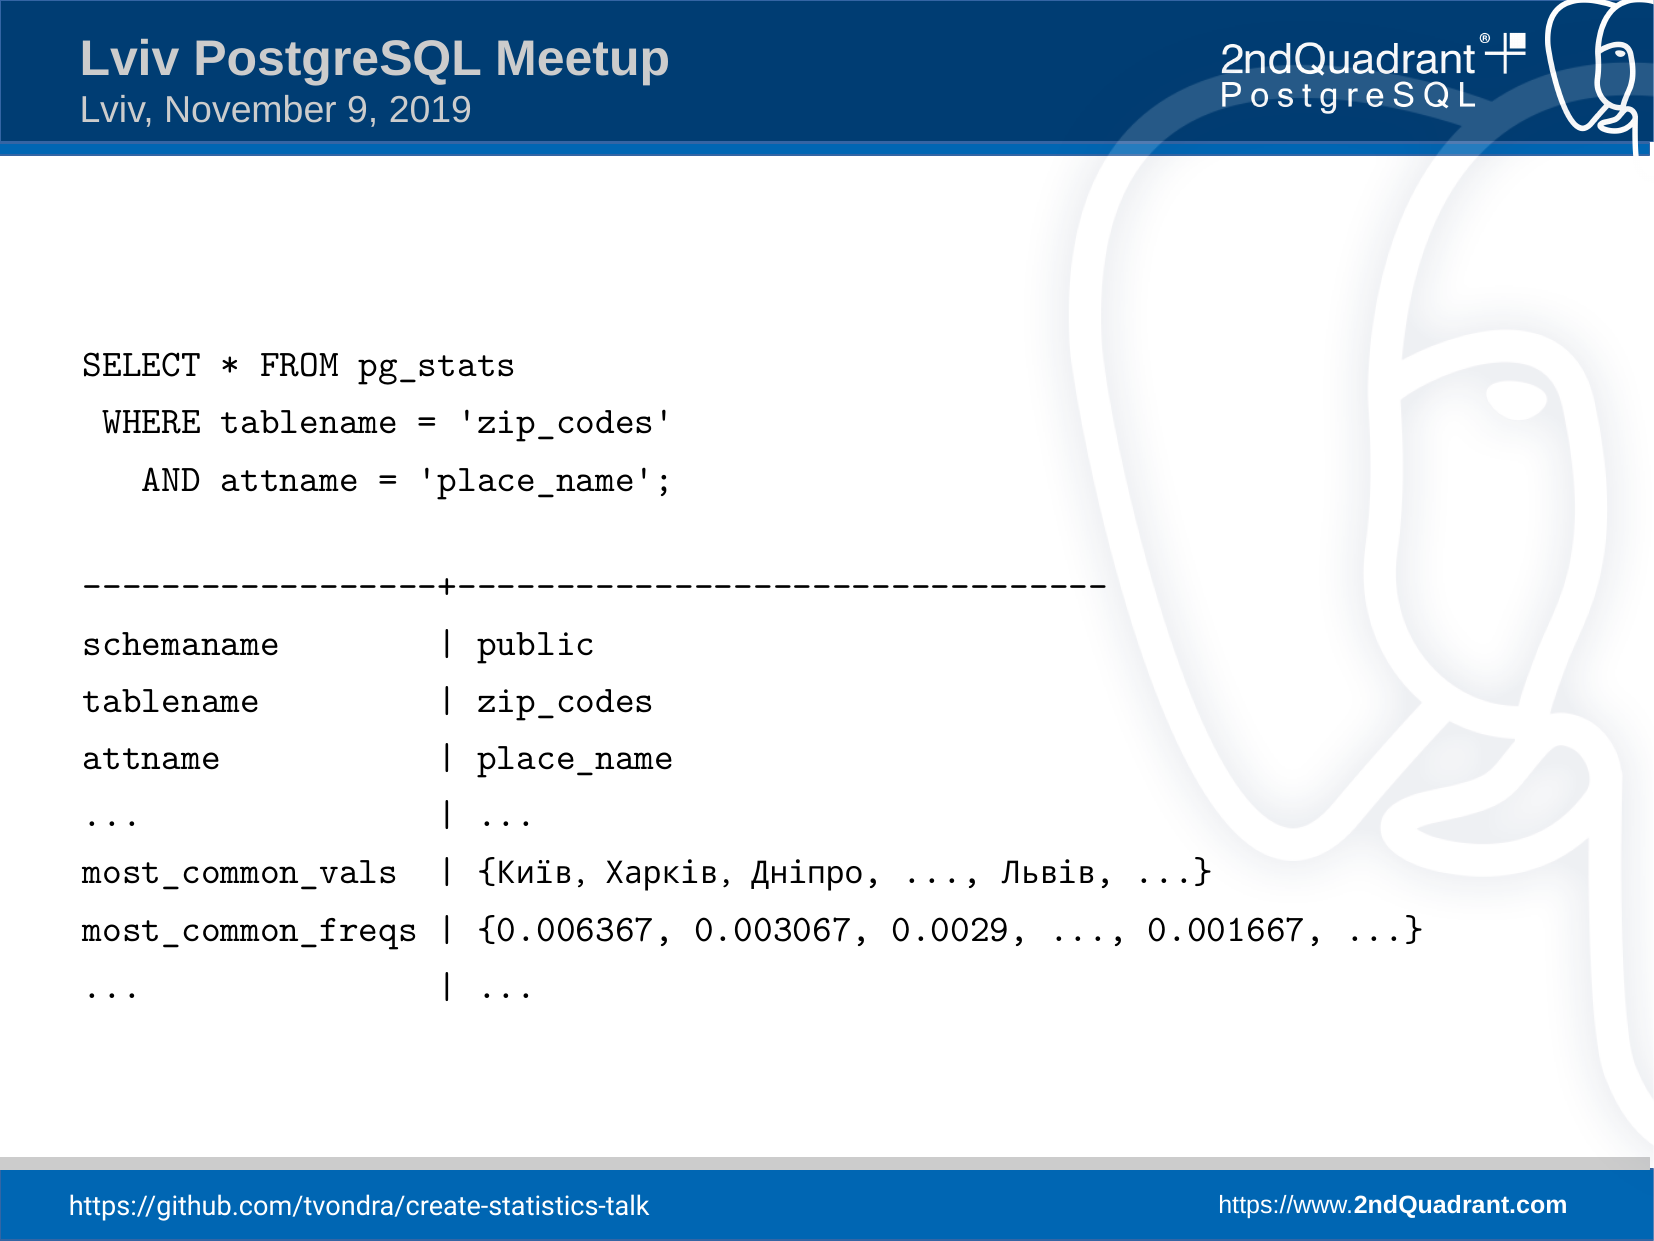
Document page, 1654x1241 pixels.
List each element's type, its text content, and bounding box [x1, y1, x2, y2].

picture [632, 0, 1654, 1241]
list SELECT * FROM pg_stats WHERE tablename = 'zip_codes' AND attname = 'place_name'; ------------------+--------------------------------- schemaname | public tablename | zip_codes attname | place_name ... | ... most_common_vals | {Київ, Харків, Дніпро, ..., Львів, ...} most_common_freqs | {0.006367, 0.003067, 0.0029, ..., 0.001667, ...} ... | ... [82, 331, 1571, 1051]
